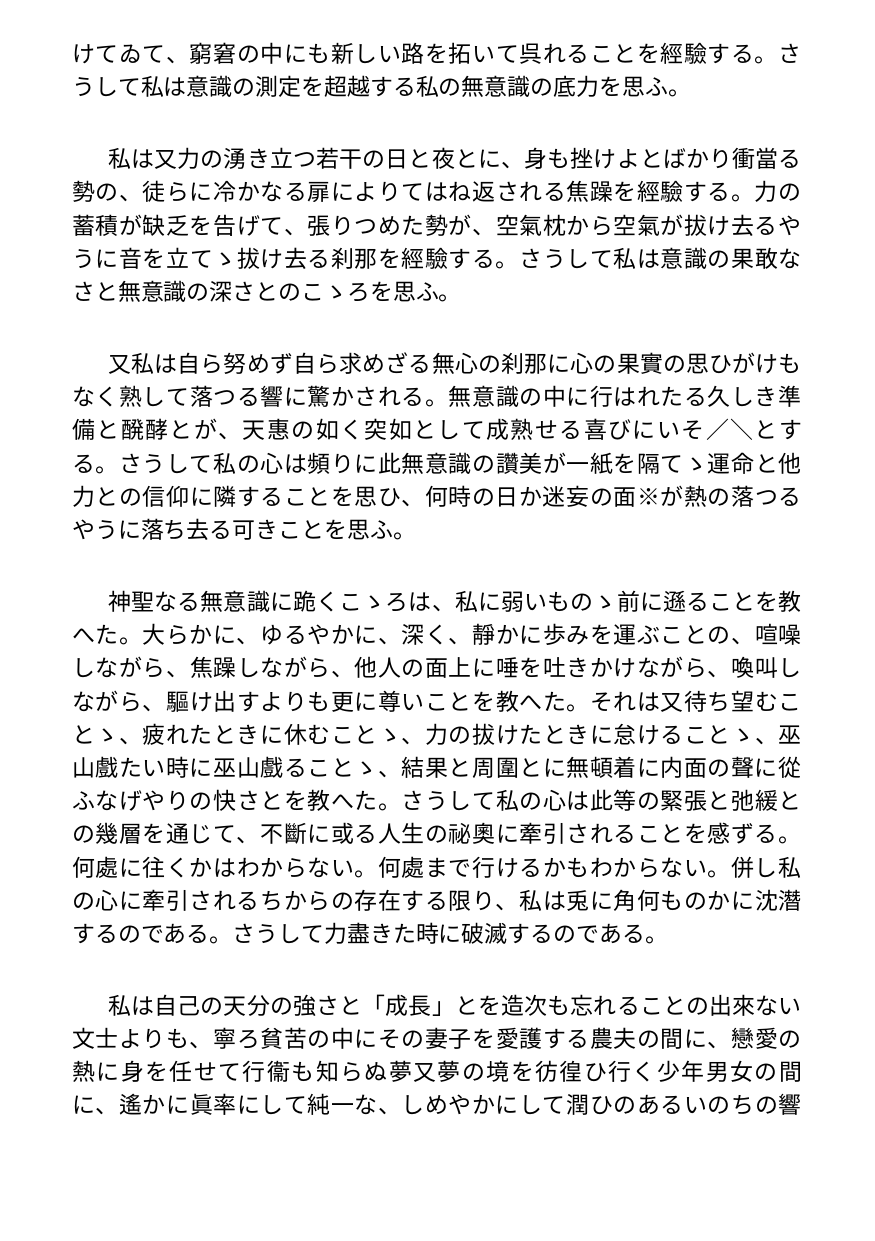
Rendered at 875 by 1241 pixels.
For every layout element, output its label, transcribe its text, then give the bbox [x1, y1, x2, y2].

text けてゐて、窮窘の中にも新しい路を拓いて呉れることを經驗する。さうして私は意識の測定を超越する私の無意識の底力を思ふ。 [72, 36, 802, 102]
text 私は自己の天分の強さと「成長」とを造次も忘れることの出來ない文士よりも、寧ろ貧苦の中にその妻子を愛護する農夫の間に、戀愛の熱に身を任せて行衞も知らぬ夢又夢の境を彷徨ひ行く少年男女の間に、遙かに眞率にして純一な、しめやかにして潤ひのあるいのちの響 [72, 988, 802, 1121]
text 私は又力の湧き立つ若干の日と夜とに、身も挫けよとばかり衝當る勢の、徒らに冷かなる扉によりてはね返される焦躁を經驗する。力の蓄積が缺乏を告げて、張りつめた勢が、空氣枕から空氣が拔け去るやうに音を立てゝ拔け去る刹那を經驗する。さうして私は意識の果敢なさと無意識の深さとのこゝろを思ふ。 [72, 141, 802, 307]
text 又私は自ら努めず自ら求めざる無心の刹那に心の果實の思ひがけもなく熟して落つる響に驚かされる。無意識の中に行はれたる久しき準備と醗酵とが、天惠の如く突如として成熟せる喜びにいそ／＼とする。さうして私の心は頻りに此無意識の讚美が一紙を隔てゝ運命と他力との信仰に隣することを思ひ、何時の日か迷妄の面※が熱の落つるやうに落ち去る可きことを思ふ。 [72, 346, 802, 545]
text 神聖なる無意識に跪くこゝろは、私に弱いものゝ前に遜ることを教へた。大らかに、ゆるやかに、深く、靜かに歩みを運ぶことの、喧噪しながら、焦躁しながら、他人の面上に唾を吐きかけながら、喚叫しながら、驅け出すよりも更に尊いことを教へた。それは又待ち望むことゝ、疲れたときに休むことゝ、力の拔けたときに怠けることゝ、巫山戲たい時に巫山戲ることゝ、結果と周圍とに無頓着に内面の聲に從ふなげやりの快さとを教へた。さうして私の心は此等の緊張と弛緩との幾層を通じて、不斷に或る人生の祕奧に牽引されることを感ずる。何處に往くかはわからない。何處まで行けるかもわからない。併し私の心に牽引されるちからの存在する限り、私は兎に角何ものかに沈潛するのである。さうして力盡きた時に破滅するのである。 [72, 584, 802, 949]
